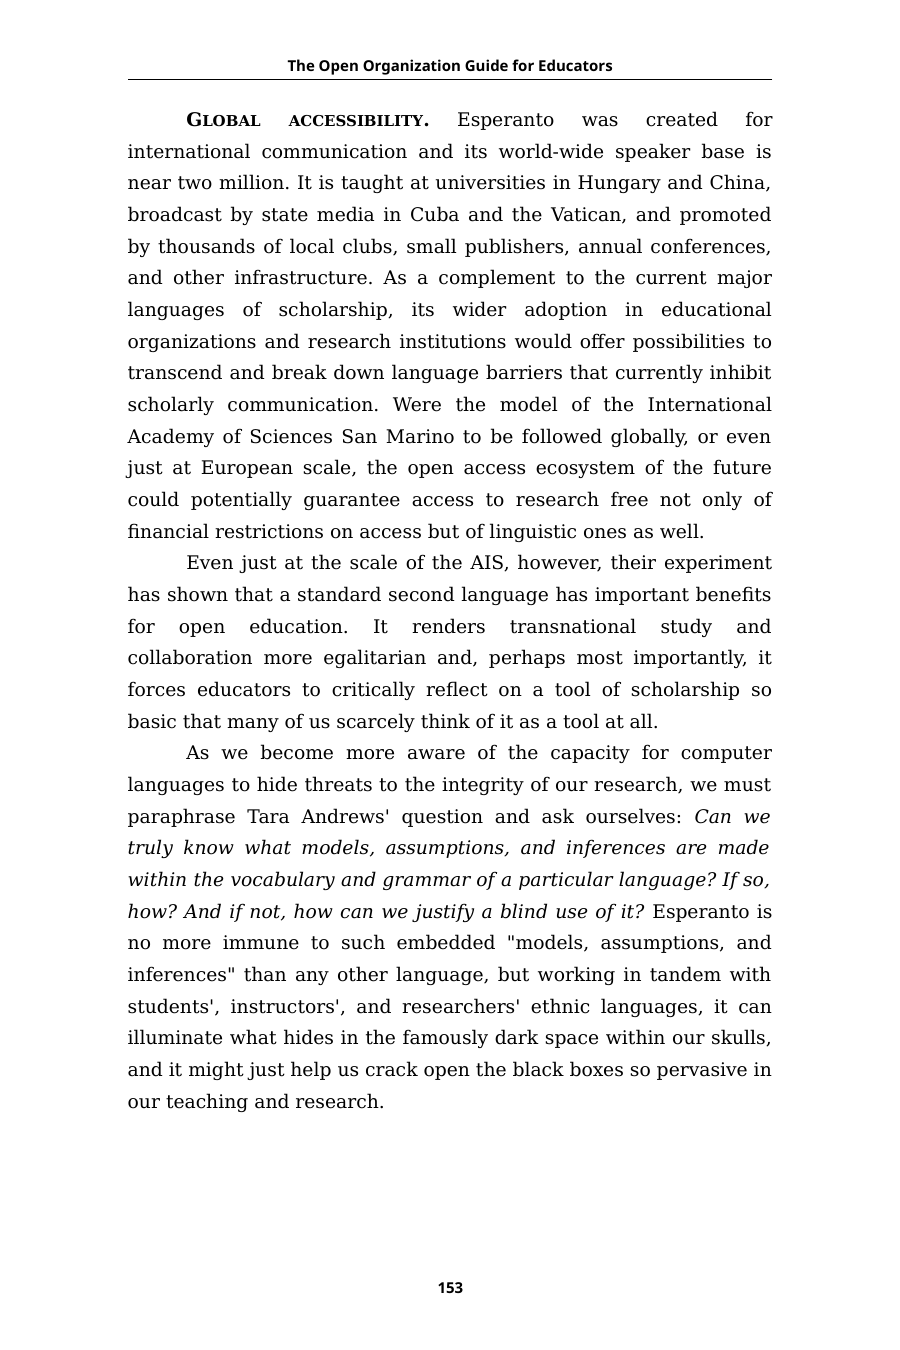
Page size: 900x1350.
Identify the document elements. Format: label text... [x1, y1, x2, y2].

text As we become more aware of the capacity for computer languages to hide threats to the integrity of our research, we must paraphrase Tara Andrews' question and ask ourselves: Can we truly know what models, assumptions, and inferences are made within the vocabulary and grammar of a particular language? If so, how? And if not, how can we justify a blind use of it? Esperanto is no more immune to such embedded "models, assumptions, and inferences" than any other language, but working in tandem with students', instructors', and researchers' ethnic languages, it can illuminate what hides in the famously dark space within our skulls, and it might just help us crack open the black boxes so pervasive in our teaching and research. [127, 742, 772, 1112]
text Global accessibility. Esperanto was created for international communication and its world-wide speaker base is near two million. It is taught at universities in Hungary and China, broadcast by state media in Cuba and the Vatican, and promoted by thousands of local clubs, small publishers, annual conferences, and other infrastructure. As a complement to the current major languages of scholarship, its wider adoption in educational organizations and research institutions would offer possibilities to transcend and break down language barriers that currently inhibit scholarly communication. Were the model of the International Academy of Sciences San Marino to be followed globally, or even just at European scale, the open access ecosystem of the future could potentially guarantee access to research free not only of financial restrictions on access but of linguistic ones as well. [127, 109, 772, 542]
text Even just at the scale of the AIS, however, their experiment has shown that a standard second language has important benefits for open education. It renders transnational study and collaboration more egalitarian and, perhaps most importantly, it forces educators to critically reflect on a tool of scholarship so basic that many of us scarcely think of it as a tool at all. [127, 552, 772, 732]
